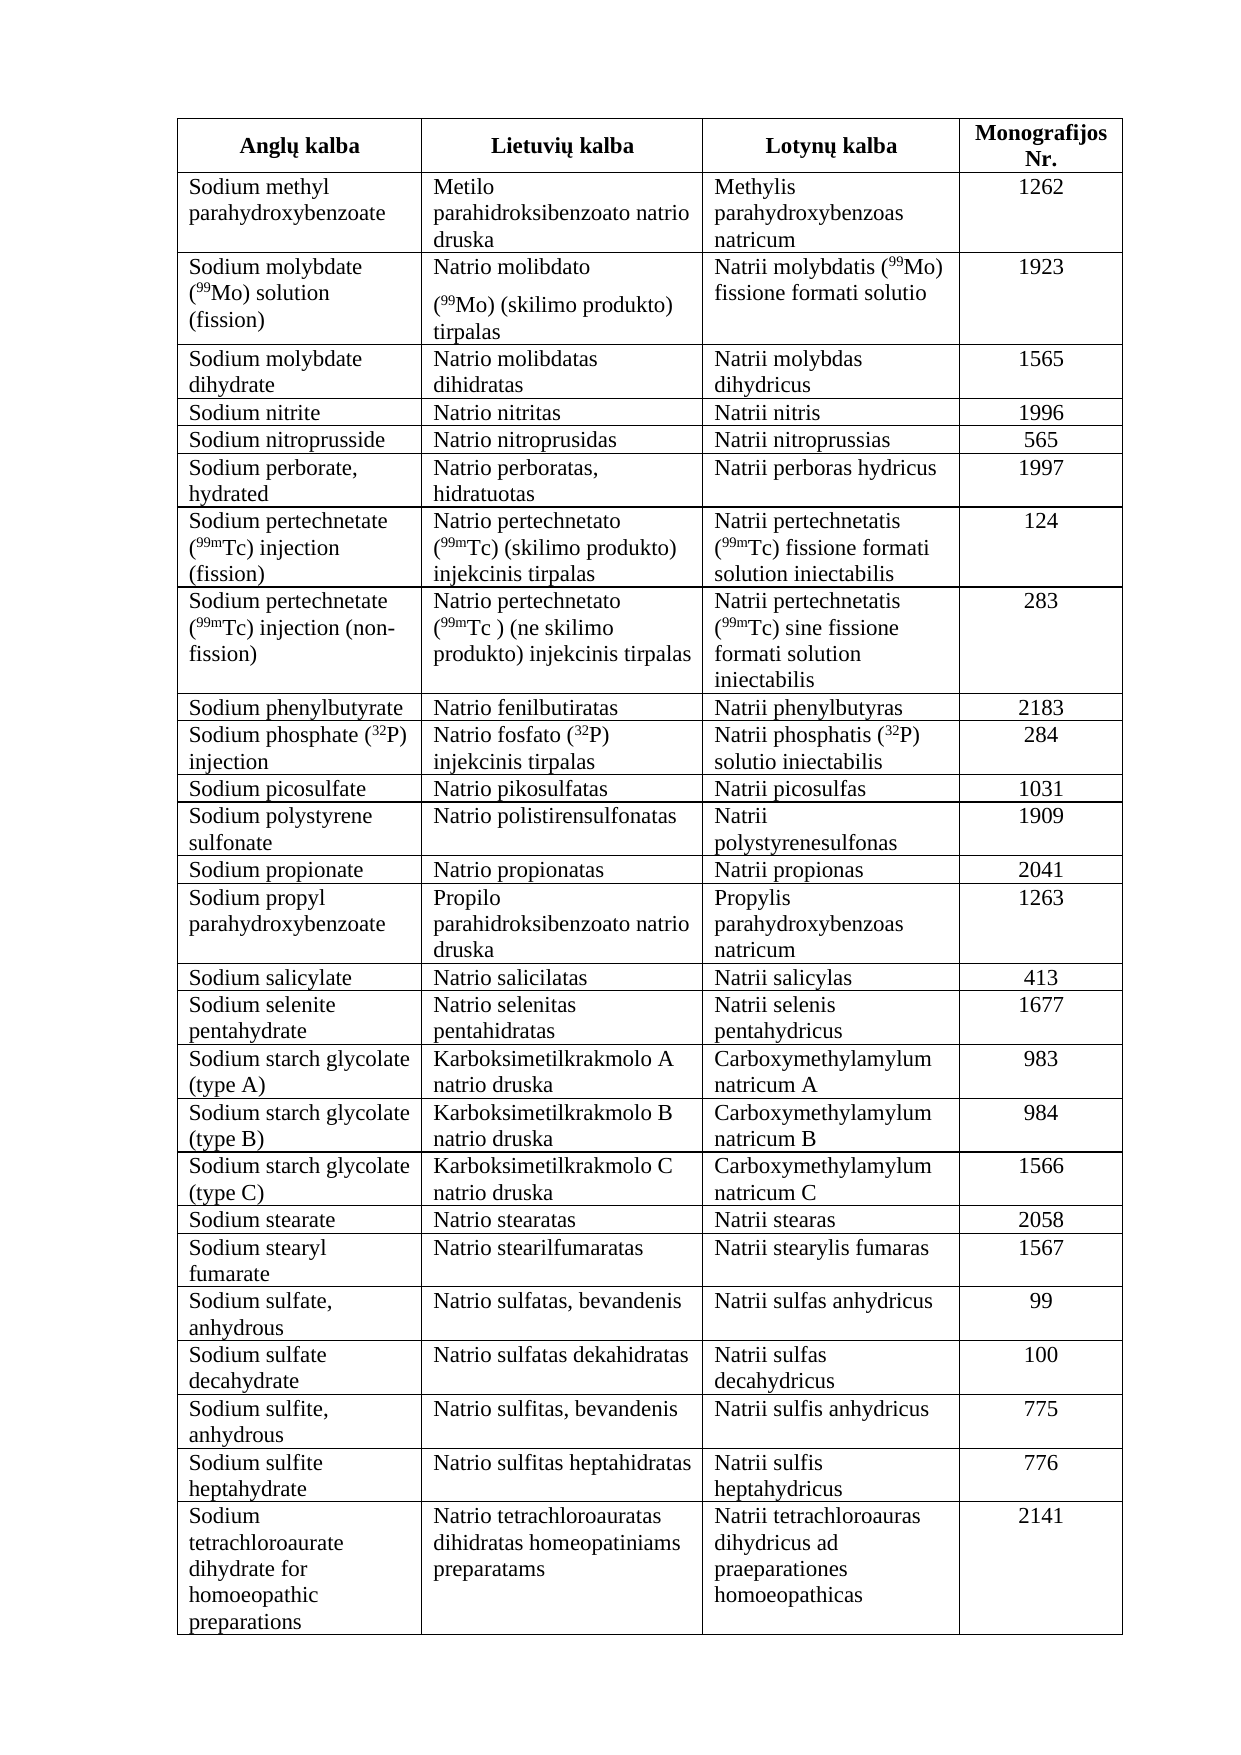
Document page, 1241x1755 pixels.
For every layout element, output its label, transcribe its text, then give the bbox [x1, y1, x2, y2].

table_header Monografijos Nr. [960, 119, 1122, 172]
table_cell 2141 [960, 1502, 1122, 1634]
table_cell Sodium propionate [178, 856, 421, 883]
table_header Lietuvių kalba [422, 119, 702, 172]
table_cell Natrii propionas [703, 856, 959, 883]
table_cell 1263 [960, 884, 1122, 963]
table_cell Natrii phosphatis (32P) solutio iniectabilis [703, 721, 959, 774]
table_cell Natrio sulfatas, bevandenis [422, 1287, 702, 1340]
table_cell Natrio salicilatas [422, 964, 702, 990]
table_cell Natrii nitris [703, 399, 959, 425]
table_cell Sodium sulfate, anhydrous [178, 1287, 421, 1340]
table_cell Sodium phosphate (32P) injection [178, 721, 421, 774]
table_cell Sodium starch glycolate (type C) [178, 1153, 421, 1205]
table_cell Natrii perboras hydricus [703, 454, 959, 506]
table_cell Natrii picosulfas [703, 775, 959, 801]
table_cell Sodium pertechnetate (99mTc) injection (non-fission) [178, 588, 421, 693]
table_cell Natrio pikosulfatas [422, 775, 702, 801]
table_cell 775 [960, 1395, 1122, 1447]
table_cell Sodium molybdate (99Mo) solution (fission) [178, 253, 421, 344]
table_cell Natrio propionatas [422, 856, 702, 883]
table_cell Natrii salicylas [703, 964, 959, 990]
table_cell 1677 [960, 991, 1122, 1044]
table_cell Natrii pertechnetatis (99mTc) fissione formati solution iniectabilis [703, 508, 959, 586]
table_cell 1262 [960, 173, 1122, 252]
table_cell Karboksimetilkrakmolo B natrio druska [422, 1099, 702, 1151]
table_cell Natrii selenis pentahydricus [703, 991, 959, 1044]
table_cell Natrio fosfato (32P) injekcinis tirpalas [422, 721, 702, 774]
table_cell Sodium molybdate dihydrate [178, 345, 421, 398]
table_cell Natrii polystyrenesulfonas [703, 803, 959, 855]
table_cell Natrio selenitas pentahidratas [422, 991, 702, 1044]
table_cell Natrii sulfas anhydricus [703, 1287, 959, 1340]
table_cell 1997 [960, 454, 1122, 506]
table_cell 1909 [960, 803, 1122, 855]
table_cell Sodium pertechnetate (99mTc) injection (fission) [178, 508, 421, 586]
table_cell Sodium starch glycolate (type A) [178, 1045, 421, 1098]
table_cell Metilo parahidroksibenzoato natrio druska [422, 173, 702, 252]
table_cell Natrio sulfatas dekahidratas [422, 1341, 702, 1394]
table_cell Sodium picosulfate [178, 775, 421, 801]
table_cell Sodium sulfate decahydrate [178, 1341, 421, 1394]
table_cell 284 [960, 721, 1122, 774]
table_cell 124 [960, 508, 1122, 586]
table_cell Methylis parahydroxybenzoas natricum [703, 173, 959, 252]
table_header Lotynų kalba [703, 119, 959, 172]
table_cell Sodium stearate [178, 1206, 421, 1232]
table_cell 413 [960, 964, 1122, 990]
table_cell Natrio sulfitas, bevandenis [422, 1395, 702, 1447]
table_cell Carboxymethylamylum natricum C [703, 1153, 959, 1205]
table_cell 283 [960, 588, 1122, 693]
table_cell 1565 [960, 345, 1122, 398]
table_cell Sodium salicylate [178, 964, 421, 990]
table_cell Sodium selenite pentahydrate [178, 991, 421, 1044]
table_cell Natrio pertechnetato (99mTc ) (ne skilimo produkto) injekcinis tirpalas [422, 588, 702, 693]
table_cell Sodium tetrachloroaurate dihydrate for homoeopathic preparations [178, 1502, 421, 1634]
table_cell Natrio nitroprusidas [422, 426, 702, 453]
table_cell Natrii nitroprussias [703, 426, 959, 453]
table_cell Natrio stearatas [422, 1206, 702, 1232]
table_cell Karboksimetilkrakmolo A natrio druska [422, 1045, 702, 1098]
table_cell 1996 [960, 399, 1122, 425]
table_cell 2058 [960, 1206, 1122, 1232]
table_cell Sodium nitrite [178, 399, 421, 425]
table_cell Natrii molybdatis (99Mo) fissione formati solutio [703, 253, 959, 344]
table_cell 1566 [960, 1153, 1122, 1205]
table_cell Sodium sulfite, anhydrous [178, 1395, 421, 1447]
table_cell 776 [960, 1449, 1122, 1501]
table_cell 100 [960, 1341, 1122, 1394]
table_cell Sodium phenylbutyrate [178, 694, 421, 720]
table_cell Natrio nitritas [422, 399, 702, 425]
table_cell Natrii phenylbutyras [703, 694, 959, 720]
table_cell Natrio tetrachloroauratas dihidratas homeopatiniams preparatams [422, 1502, 702, 1634]
table_cell Natrio pertechnetato (99mTc) (skilimo produkto) injekcinis tirpalas [422, 508, 702, 586]
table_cell Carboxymethylamylum natricum B [703, 1099, 959, 1151]
table_cell Sodium sulfite heptahydrate [178, 1449, 421, 1501]
table_cell Sodium propyl parahydroxybenzoate [178, 884, 421, 963]
table_cell 1567 [960, 1234, 1122, 1286]
table_cell Natrii tetrachloroauras dihydricus ad praeparationes homoeopathicas [703, 1502, 959, 1634]
table_cell Karboksimetilkrakmolo C natrio druska [422, 1153, 702, 1205]
table_cell 565 [960, 426, 1122, 453]
table_cell Sodium starch glycolate (type B) [178, 1099, 421, 1151]
table_cell 983 [960, 1045, 1122, 1098]
table_cell Propylis parahydroxybenzoas natricum [703, 884, 959, 963]
table_cell Natrii molybdas dihydricus [703, 345, 959, 398]
table_header Anglų kalba [178, 119, 421, 172]
table_cell 99 [960, 1287, 1122, 1340]
table_cell 984 [960, 1099, 1122, 1151]
table_cell Natrio molibdatas dihidratas [422, 345, 702, 398]
table_cell Carboxymethylamylum natricum A [703, 1045, 959, 1098]
table_cell Natrii stearas [703, 1206, 959, 1232]
table_cell Natrii stearylis fumaras [703, 1234, 959, 1286]
table_cell 1923 [960, 253, 1122, 344]
table_cell Propilo parahidroksibenzoato natrio druska [422, 884, 702, 963]
table_cell Natrio polistirensulfonatas [422, 803, 702, 855]
table_cell Sodium polystyrene sulfonate [178, 803, 421, 855]
table_cell Natrii pertechnetatis (99mTc) sine fissione formati solution iniectabilis [703, 588, 959, 693]
table_cell Natrii sulfis heptahydricus [703, 1449, 959, 1501]
table_cell Sodium perborate, hydrated [178, 454, 421, 506]
table_cell Natrii sulfis anhydricus [703, 1395, 959, 1447]
table_cell Sodium stearyl fumarate [178, 1234, 421, 1286]
table_cell 2041 [960, 856, 1122, 883]
table_cell Natrio perboratas, hidratuotas [422, 454, 702, 506]
table_cell Sodium nitroprusside [178, 426, 421, 453]
table_cell Sodium methyl parahydroxybenzoate [178, 173, 421, 252]
table_cell Natrio molibdato (99Mo) (skilimo produkto) tirpalas [422, 253, 702, 344]
table_cell Natrio sulfitas heptahidratas [422, 1449, 702, 1501]
table_cell 1031 [960, 775, 1122, 801]
table_cell 2183 [960, 694, 1122, 720]
table_cell Natrii sulfas decahydricus [703, 1341, 959, 1394]
table_cell Natrio stearilfumaratas [422, 1234, 702, 1286]
table_cell Natrio fenilbutiratas [422, 694, 702, 720]
